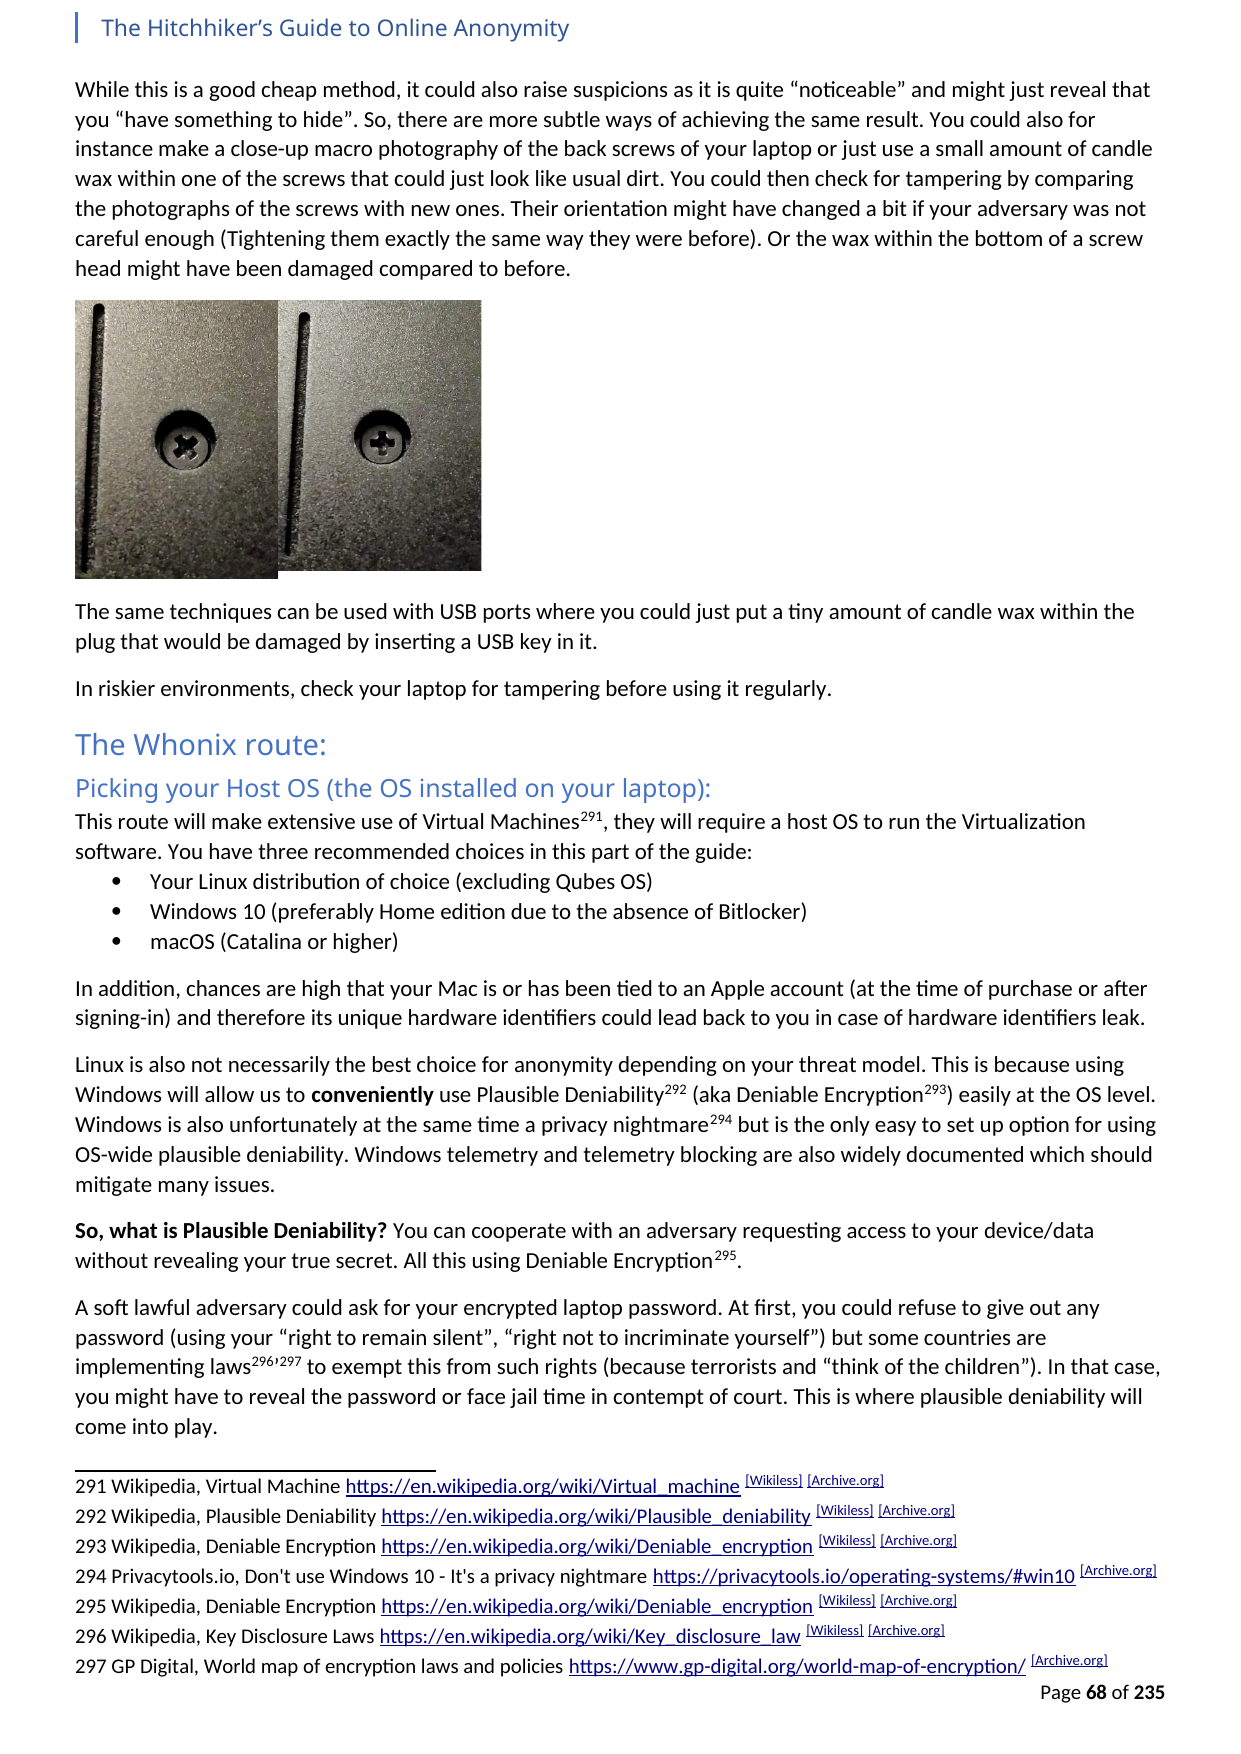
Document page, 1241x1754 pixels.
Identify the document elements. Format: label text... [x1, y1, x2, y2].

text Wikipedia, Deniable Encryption https://en.wikipedia.org/wiki/Deniable_encryption [Wikiless] [Archive.org] [75, 1531, 1165, 1559]
text This route will make extensive use of Virtual Machines, they will require a host OS to run the Virtualization software. You have three recommended choices in this part of the guide: [75, 807, 1165, 865]
list Windows 10 (preferably Home edition due to the absence of Bitlocker) [112, 897, 1165, 925]
list Your Linux distribution of choice (excluding Qubes OS) [112, 867, 1165, 895]
picture [75, 300, 482, 579]
text A soft lawful adversary could ask for your encrypted laptop password. At first, you could refuse to give out any password (using your “right to remain silent”, “right not to incriminate yourself”) but some countries are implementing laws’ to exempt this from such rights (because terrorists and “think of the children”). In that case, you might have to reveal the password or face jail time in contempt of court. This is where plausible deniability will come into play. [75, 1293, 1165, 1440]
text So, what is Plausible Deniability? You can cooperate with an adversary requesting access to your device/data without revealing your true secret. All this using Deniable Encryption. [75, 1216, 1165, 1274]
text In addition, chances are high that your Mac is or has been tied to an Apple account (at the time of purchase or after signing-in) and therefore its unique hardware identifiers could lead back to you in case of hardware identifiers leak. [75, 974, 1165, 1032]
subtitle Picking your Host OS (the OS installed on your laptop): [75, 771, 1165, 805]
text Wikipedia, Virtual Machine https://en.wikipedia.org/wiki/Virtual_machine [Wikiless] [Archive.org] [75, 1472, 1165, 1499]
text GP Digital, World map of encryption laws and policies https://www.gp-digital.org/world-map-of-encryption/ [Archive.org] [75, 1651, 1165, 1679]
text While this is a good cheap method, it could also raise suspicions as it is quite “noticeable” and might just reveal that you “have something to hide”. So, there are more subtle ways of achieving the same result. You could also for instance make a close-up macro photography of the back screws of your laptop or just use a small amount of candle wax within one of the screws that could just look like usual dirt. You could then check for tampering by comparing the photographs of the screws with new ones. Their orientation might have changed a bit if your adversary was not careful enough (Tightening them exactly the same way they were before). Or the wax within the bottom of a screw head might have been damaged compared to before. [75, 75, 1165, 282]
list macOS (Catalina or higher) [112, 927, 1165, 955]
text Wikipedia, Key Disclosure Laws https://en.wikipedia.org/wiki/Key_disclosure_law [Wikiless] [Archive.org] [75, 1621, 1165, 1649]
text The same techniques can be used with USB ports where you could just put a tiny amount of candle wax within the plug that would be damaged by inserting a USB key in it. [75, 597, 1165, 655]
text Linux is also not necessarily the best choice for anonymity depending on your threat model. This is because using Windows will allow us to conveniently use Plausible Deniability (aka Deniable Encryption) easily at the OS level. Windows is also unfortunately at the same time a privacy nightmare but is the only easy to set up option for using OS-wide plausible deniability. Windows telemetry and telemetry blocking are also widely documented which should mitigate many issues. [75, 1050, 1165, 1198]
text Privacytools.io, Don't use Windows 10 - It's a privacy nightmare https://privacytools.io/operating-systems/#win10 [Archive.org] [75, 1561, 1165, 1589]
text Wikipedia, Deniable Encryption https://en.wikipedia.org/wiki/Deniable_encryption [Wikiless] [Archive.org] [75, 1591, 1165, 1619]
text Wikipedia, Plausible Deniability https://en.wikipedia.org/wiki/Plausible_deniability [Wikiless] [Archive.org] [75, 1501, 1165, 1529]
subtitle The Whonix route: [75, 724, 1165, 764]
text In riskier environments, check your laptop for tampering before using it regularly. [75, 674, 1165, 702]
